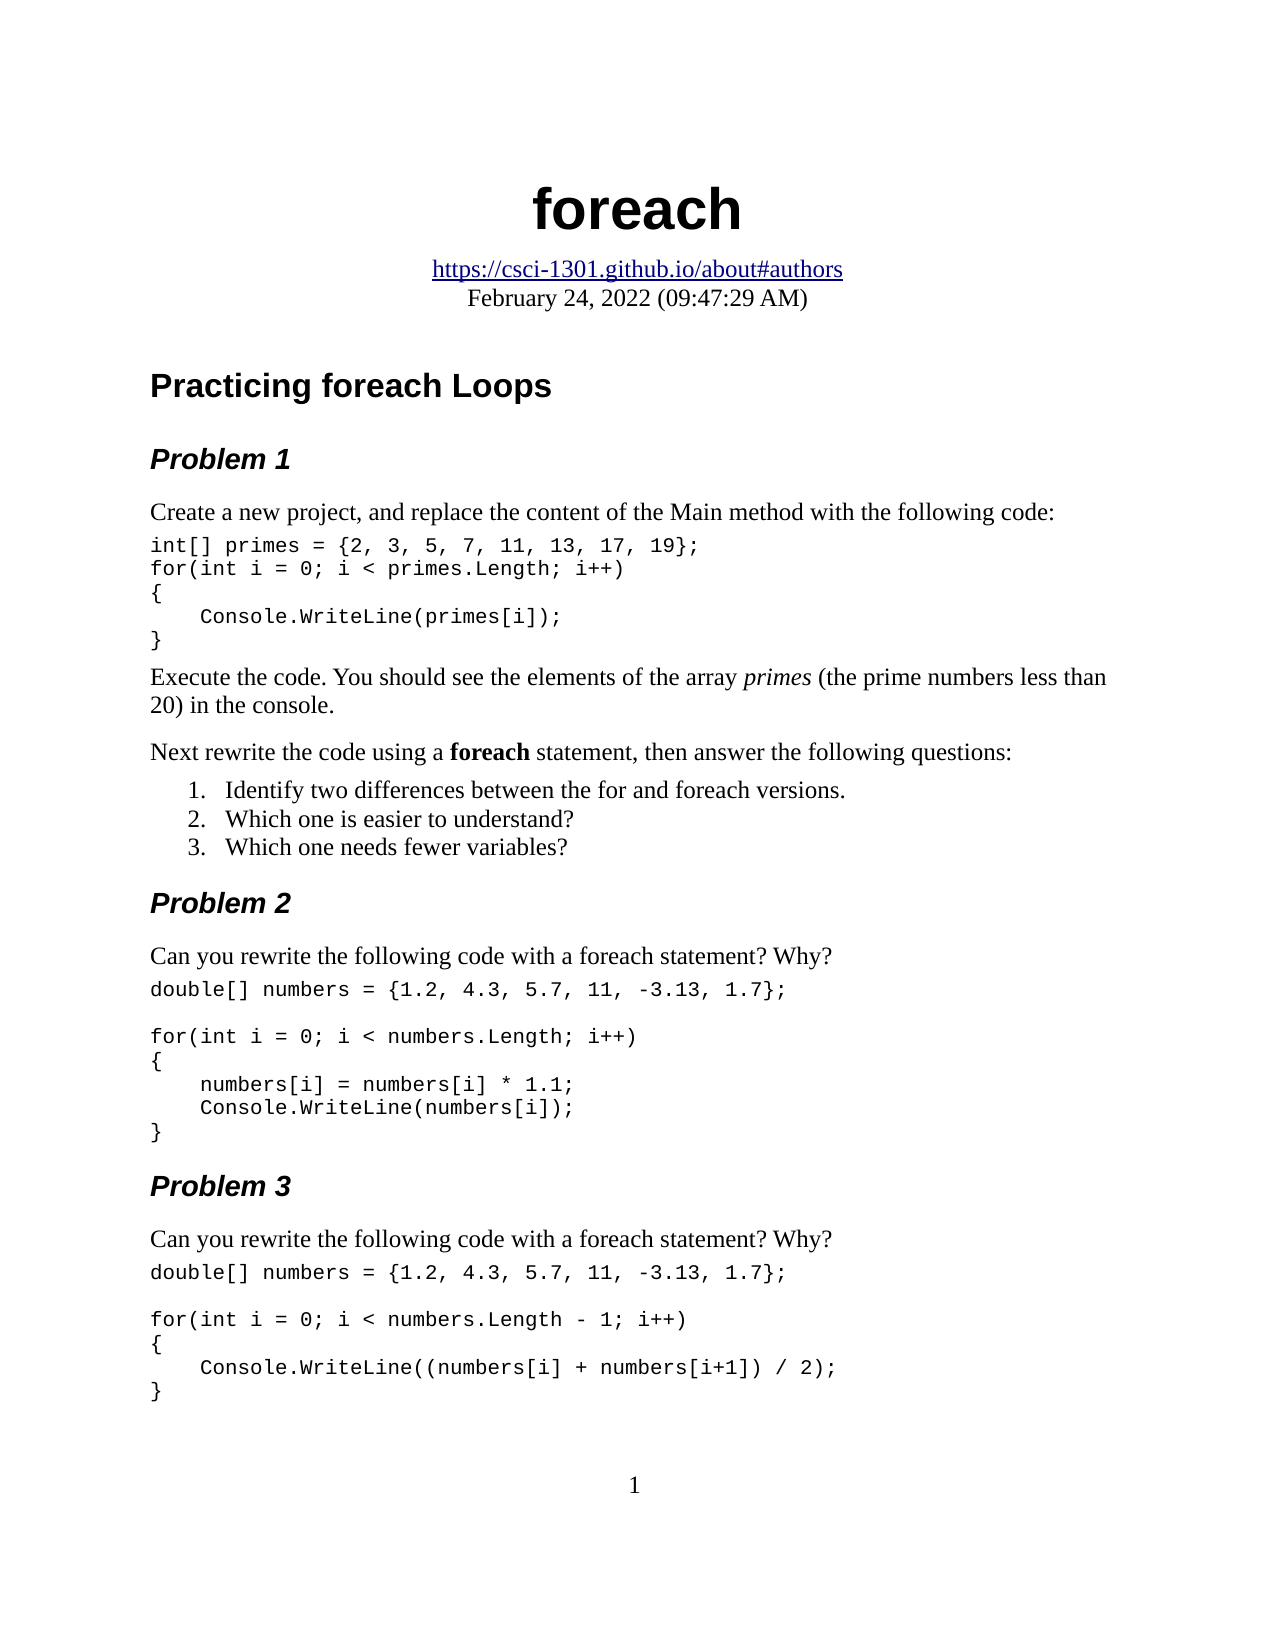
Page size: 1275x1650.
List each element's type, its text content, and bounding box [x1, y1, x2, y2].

text Can you rewrite the following code with a foreach statement? Why? [150, 941, 1125, 970]
text { [150, 1050, 1125, 1073]
subtitle Problem 2 [150, 886, 1125, 920]
title foreach [150, 175, 1125, 242]
text numbers[i] = numbers[i] * 1.1; [150, 1073, 1125, 1097]
list Which one is easier to understand? [187, 804, 1125, 832]
list Which one needs fewer variables? [187, 832, 1125, 861]
subtitle Practicing foreach Loops [150, 366, 1125, 404]
text Next rewrite the code using a foreach statement, then answer the following questions: [150, 737, 1125, 766]
text } [150, 1380, 1125, 1404]
text for(int i = 0; i < numbers.Length; i++) [150, 1026, 1125, 1050]
text for(int i = 0; i < primes.Length; i++) [150, 558, 1125, 582]
text double[] numbers = {1.2, 4.3, 5.7, 11, -3.13, 1.7}; [150, 1262, 1125, 1286]
list Identify two differences between the for and foreach versions. [187, 775, 1125, 804]
text { [150, 582, 1125, 606]
text } [150, 1121, 1125, 1144]
text int[] primes = {2, 3, 5, 7, 11, 13, 17, 19}; [150, 535, 1125, 558]
text February 24, 2022 (09:47:29 AM) [150, 283, 1125, 312]
text Console.WriteLine(primes[i]); [150, 606, 1125, 629]
text Create a new project, and replace the content of the Main method with the following code: [150, 497, 1125, 526]
text for(int i = 0; i < numbers.Length - 1; i++) [150, 1309, 1125, 1333]
text Execute the code. You should see the elements of the array primes (the prime numbers less than 20) in the console. [150, 662, 1125, 719]
subtitle Problem 1 [150, 442, 1125, 476]
text double[] numbers = {1.2, 4.3, 5.7, 11, -3.13, 1.7}; [150, 979, 1125, 1003]
text Can you rewrite the following code with a foreach statement? Why? [150, 1224, 1125, 1253]
text Console.WriteLine(numbers[i]); [150, 1097, 1125, 1121]
text https://csci-1301.github.io/about#authors [150, 254, 1125, 283]
text } [150, 629, 1125, 653]
text Console.WriteLine((numbers[i] + numbers[i+1]) / 2); [150, 1357, 1125, 1380]
text { [150, 1333, 1125, 1357]
subtitle Problem 3 [150, 1169, 1125, 1203]
